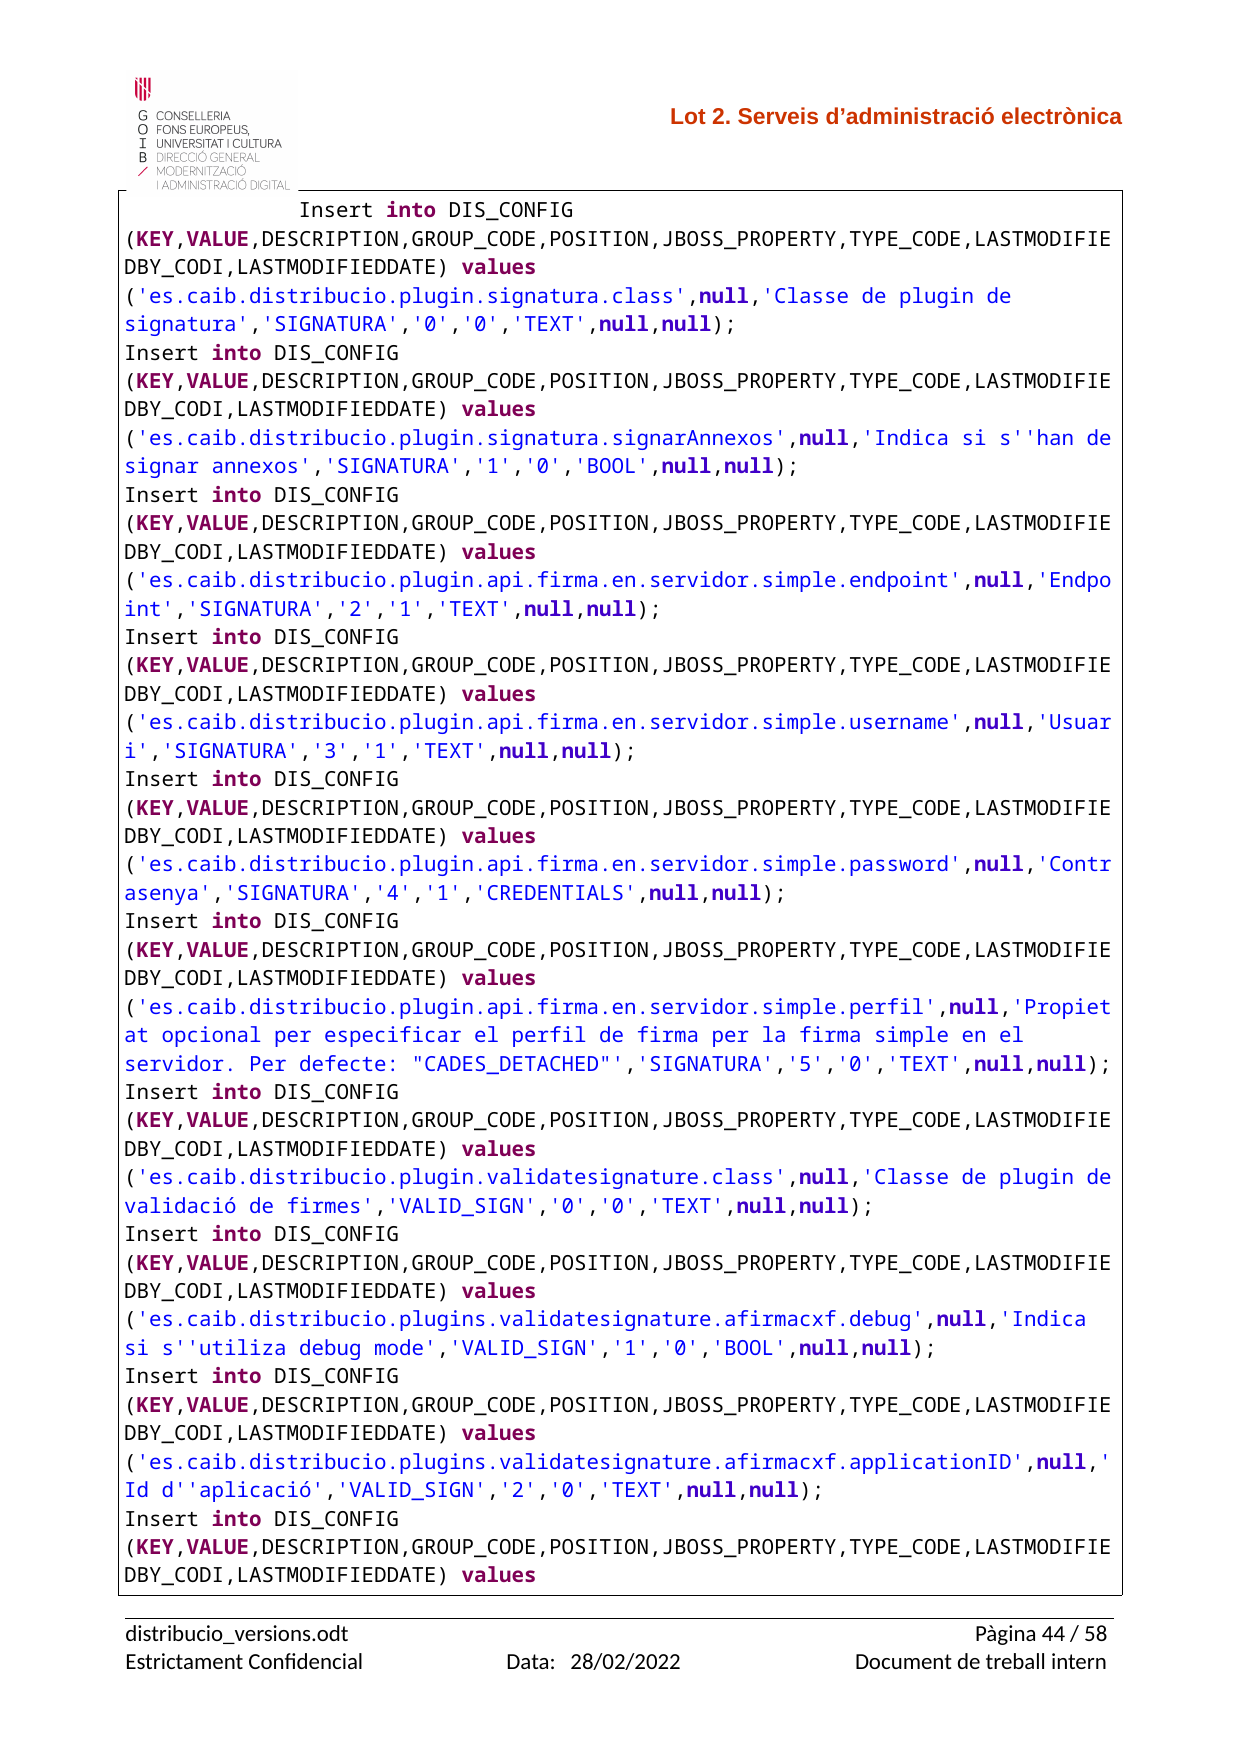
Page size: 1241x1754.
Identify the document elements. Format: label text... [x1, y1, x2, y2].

table_header Insert into DIS_CONFIG (KEY,VALUE,DESCRIPTION,GROUP_CODE,POSITION,JBOSS_PROPERTY,TYPE_CODE,LASTMODIFIEDBY_CODI,LASTMODIFIEDDATE) values ('es.caib.distribucio.plugin.signatura.class',null,'Classe de plugin de signatura','SIGNATURA','0','0','TEXT',null,null); Insert into DIS_CONFIG (KEY,VALUE,DESCRIPTION,GROUP_CODE,POSITION,JBOSS_PROPERTY,TYPE_CODE,LASTMODIFIEDBY_CODI,LASTMODIFIEDDATE) values ('es.caib.distribucio.plugin.signatura.signarAnnexos',null,'Indica si s''han de signar annexos','SIGNATURA','1','0','BOOL',null,null); Insert into DIS_CONFIG (KEY,VALUE,DESCRIPTION,GROUP_CODE,POSITION,JBOSS_PROPERTY,TYPE_CODE,LASTMODIFIEDBY_CODI,LASTMODIFIEDDATE) values ('es.caib.distribucio.plugin.api.firma.en.servidor.simple.endpoint',null,'Endpoint','SIGNATURA','2','1','TEXT',null,null); Insert into DIS_CONFIG (KEY,VALUE,DESCRIPTION,GROUP_CODE,POSITION,JBOSS_PROPERTY,TYPE_CODE,LASTMODIFIEDBY_CODI,LASTMODIFIEDDATE) values ('es.caib.distribucio.plugin.api.firma.en.servidor.simple.username',null,'Usuari','SIGNATURA','3','1','TEXT',null,null); Insert into DIS_CONFIG (KEY,VALUE,DESCRIPTION,GROUP_CODE,POSITION,JBOSS_PROPERTY,TYPE_CODE,LASTMODIFIEDBY_CODI,LASTMODIFIEDDATE) values ('es.caib.distribucio.plugin.api.firma.en.servidor.simple.password',null,'Contrasenya','SIGNATURA','4','1','CREDENTIALS',null,null); Insert into DIS_CONFIG (KEY,VALUE,DESCRIPTION,GROUP_CODE,POSITION,JBOSS_PROPERTY,TYPE_CODE,LASTMODIFIEDBY_CODI,LASTMODIFIEDDATE) values ('es.caib.distribucio.plugin.api.firma.en.servidor.simple.perfil',null,'Propietat opcional per especificar el perfil de firma per la firma simple en el servidor. Per defecte: "CADES_DETACHED"','SIGNATURA','5','0','TEXT',null,null); Insert into DIS_CONFIG (KEY,VALUE,DESCRIPTION,GROUP_CODE,POSITION,JBOSS_PROPERTY,TYPE_CODE,LASTMODIFIEDBY_CODI,LASTMODIFIEDDATE) values ('es.caib.distribucio.plugin.validatesignature.class',null,'Classe de plugin de validació de firmes','VALID_SIGN','0','0','TEXT',null,null); Insert into DIS_CONFIG (KEY,VALUE,DESCRIPTION,GROUP_CODE,POSITION,JBOSS_PROPERTY,TYPE_CODE,LASTMODIFIEDBY_CODI,LASTMODIFIEDDATE) values ('es.caib.distribucio.plugins.validatesignature.afirmacxf.debug',null,'Indica si s''utiliza debug mode','VALID_SIGN','1','0','BOOL',null,null); Insert into DIS_CONFIG (KEY,VALUE,DESCRIPTION,GROUP_CODE,POSITION,JBOSS_PROPERTY,TYPE_CODE,LASTMODIFIEDBY_CODI,LASTMODIFIEDDATE) values ('es.caib.distribucio.plugins.validatesignature.afirmacxf.applicationID',null,'Id d''aplicació','VALID_SIGN','2','0','TEXT',null,null); Insert into DIS_CONFIG (KEY,VALUE,DESCRIPTION,GROUP_CODE,POSITION,JBOSS_PROPERTY,TYPE_CODE,LASTMODIFIEDBY_CODI,LASTMODIFIEDDATE) values [119, 191, 1122, 1595]
picture [126, 70, 299, 197]
